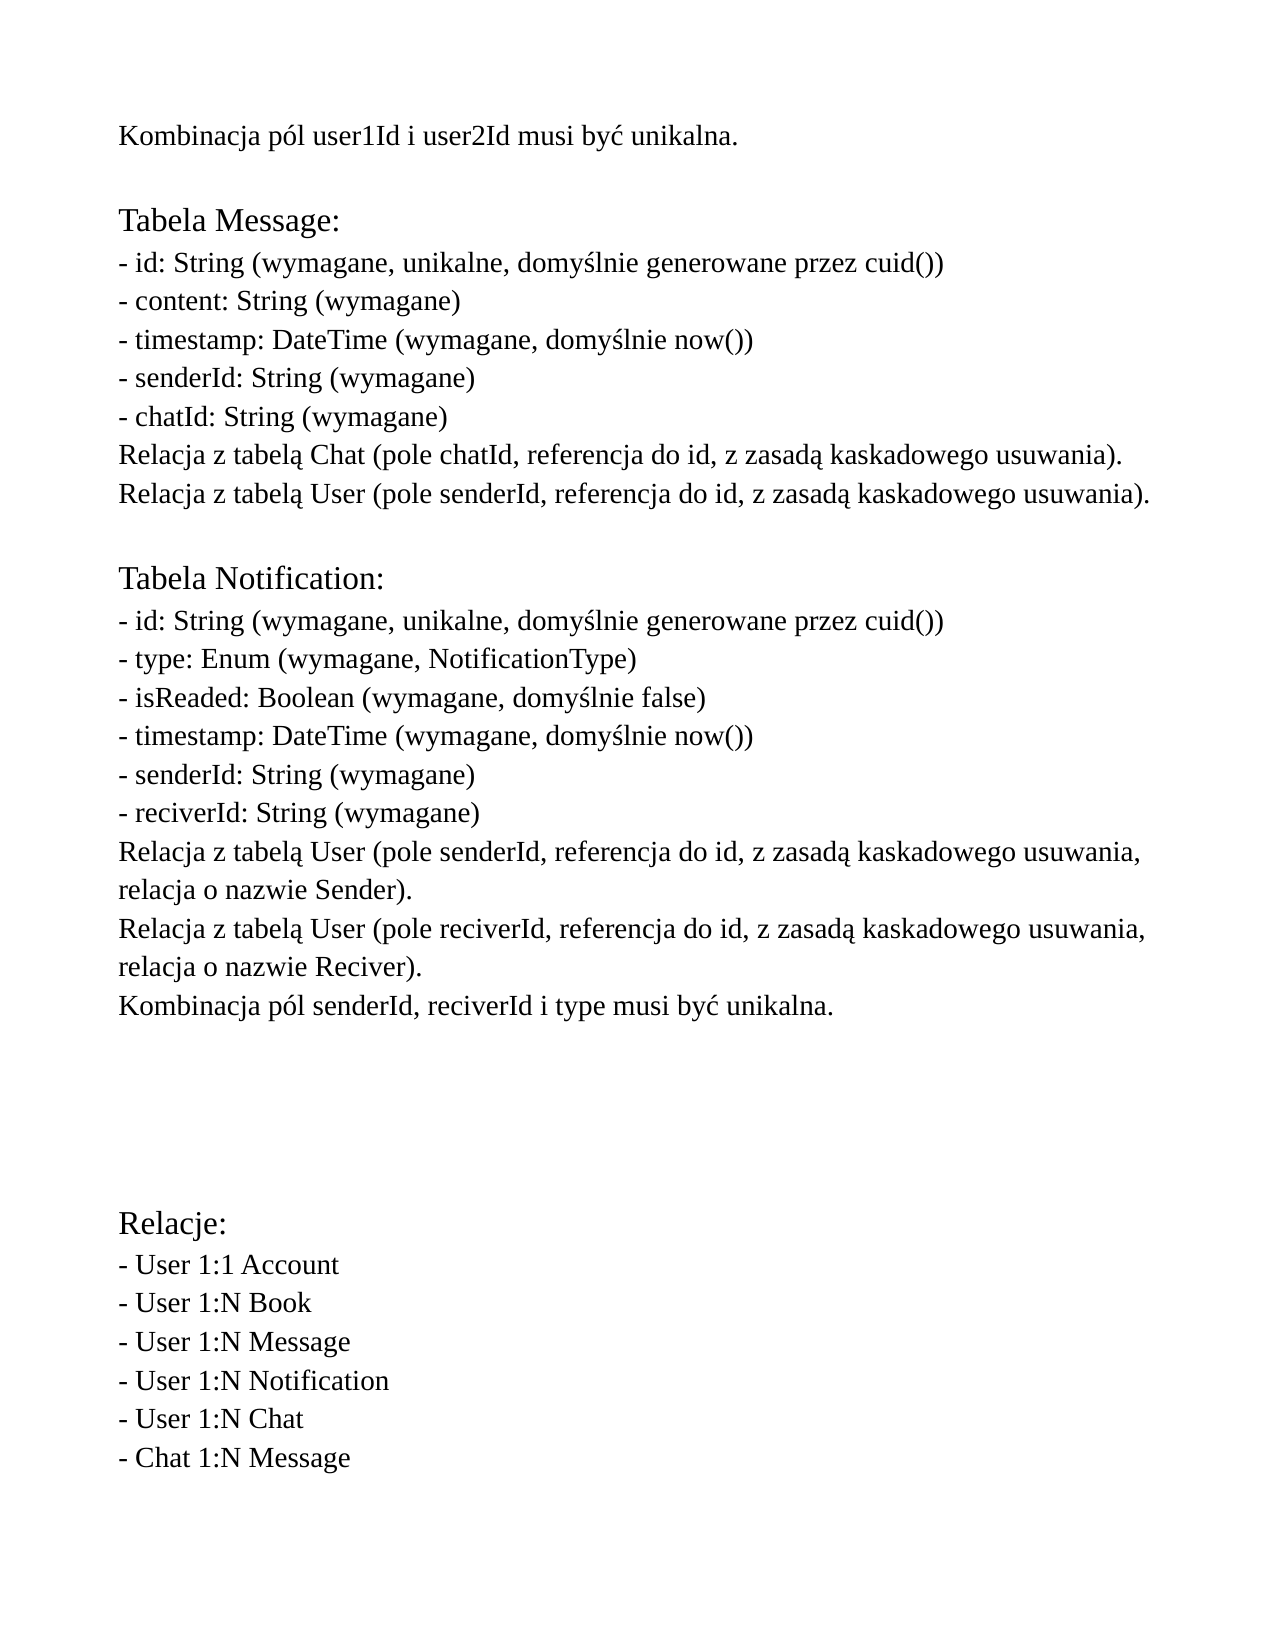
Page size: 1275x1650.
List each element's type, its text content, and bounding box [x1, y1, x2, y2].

text Relacja z tabelą User (pole senderId, referencja do id, z zasadą kaskadowego usuwania, relacja o nazwie Sender). [118, 834, 1157, 906]
text Relacja z tabelą Chat (pole chatId, referencja do id, z zasadą kaskadowego usuwania). [118, 437, 1157, 471]
text Relacja z tabelą User (pole senderId, referencja do id, z zasadą kaskadowego usuwania). [118, 476, 1157, 509]
text - User 1:N Chat [118, 1401, 1157, 1435]
text - Chat 1:N Message [118, 1440, 1157, 1473]
text - reciverId: String (wymagane) [118, 795, 1157, 829]
text - timestamp: DateTime (wymagane, domyślnie now()) [118, 718, 1157, 752]
text - User 1:N Message [118, 1324, 1157, 1358]
text - isReaded: Boolean (wymagane, domyślnie false) [118, 680, 1157, 713]
text - User 1:N Book [118, 1286, 1157, 1319]
text - content: String (wymagane) [118, 283, 1157, 317]
text Relacja z tabelą User (pole reciverId, referencja do id, z zasadą kaskadowego usuwania, relacja o nazwie Reciver). [118, 911, 1157, 983]
text - User 1:N Notification [118, 1363, 1157, 1396]
text - chatId: String (wymagane) [118, 399, 1157, 432]
text - senderId: String (wymagane) [118, 360, 1157, 394]
text - User 1:1 Account [118, 1247, 1157, 1281]
text - id: String (wymagane, unikalne, domyślnie generowane przez cuid()) [118, 603, 1157, 636]
text Kombinacja pól senderId, reciverId i type musi być unikalna. [118, 988, 1157, 1022]
text Kombinacja pól user1Id i user2Id musi być unikalna. [118, 118, 1157, 152]
text - id: String (wymagane, unikalne, domyślnie generowane przez cuid()) [118, 245, 1157, 278]
text - senderId: String (wymagane) [118, 757, 1157, 790]
text Relacje: [118, 1203, 1157, 1241]
text Tabela Notification: [118, 559, 1157, 597]
text - type: Enum (wymagane, NotificationType) [118, 641, 1157, 675]
text - timestamp: DateTime (wymagane, domyślnie now()) [118, 322, 1157, 355]
text Tabela Message: [118, 201, 1157, 239]
